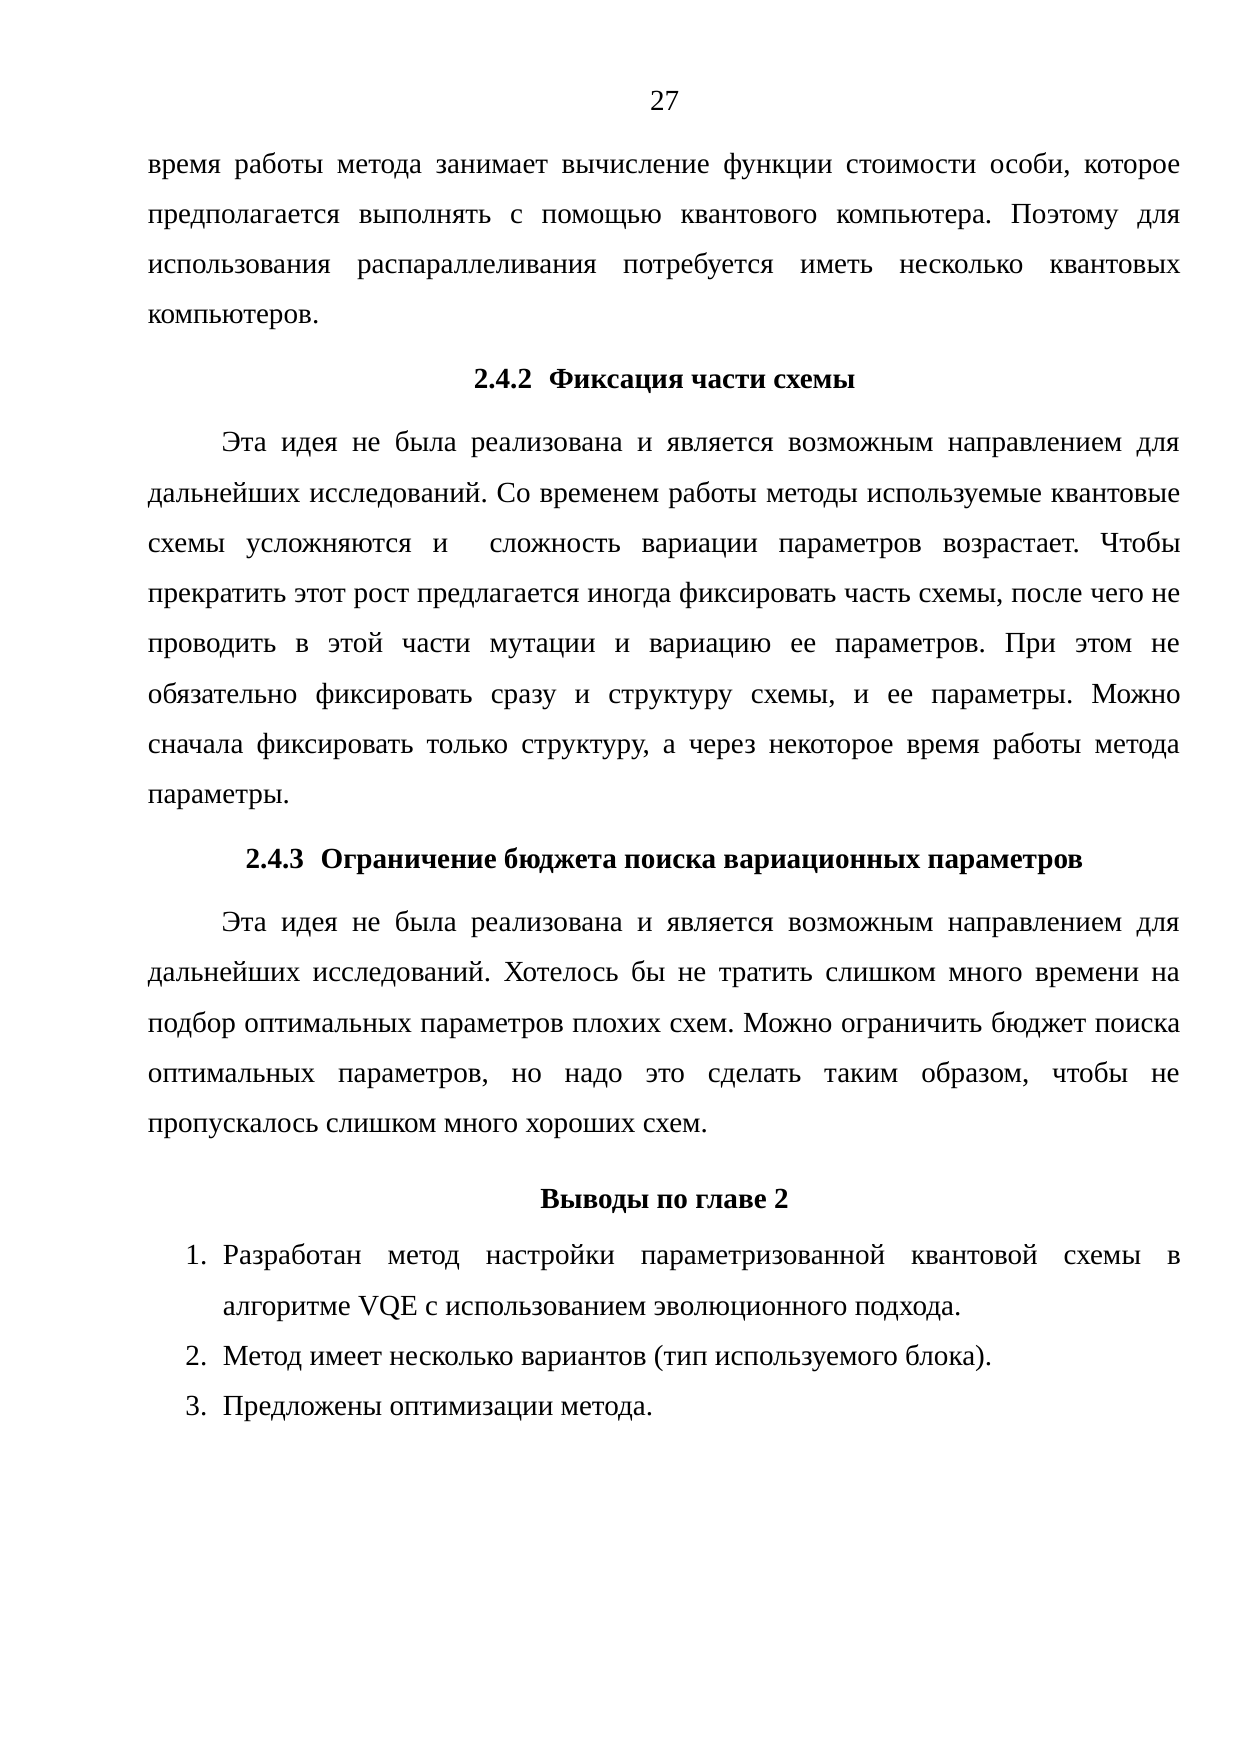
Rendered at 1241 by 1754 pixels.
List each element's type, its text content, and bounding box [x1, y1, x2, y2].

text Эта идея не была реализована и является возможным направлением для дальнейших исследований. Хотелось бы не тратить слишком много времени на подбор оптимальных параметров плохих схем. Можно ограничить бюджет поиска оптимальных параметров, но надо это сделать таким образом, чтобы не пропускалось слишком много хороших схем. [148, 904, 1181, 1139]
subtitle Ограничение бюджета поиска вариационных параметров [148, 841, 1181, 875]
list Метод имеет несколько вариантов (тип используемого блока). [185, 1338, 1181, 1372]
text Эта идея не была реализована и является возможным направлением для дальнейших исследований. Со временем работы методы используемые квантовые схемы усложняются и сложность вариации параметров возрастает. Чтобы прекратить этот рост предлагается иногда фиксировать часть схемы, после чего не проводить в этой части мутации и вариацию ее параметров. При этом не обязательно фиксировать сразу и структуру схемы, и ее параметры. Можно сначала фиксировать только структуру, а через некоторое время работы метода параметры. [148, 424, 1181, 810]
subtitle Выводы по главе 2 [148, 1181, 1181, 1214]
text время работы метода занимает вычисление функции стоимости особи, которое предполагается выполнять с помощью квантового компьютера. Поэтому для использования распараллеливания потребуется иметь несколько квантовых компьютеров. [148, 146, 1181, 330]
subtitle Фиксация части схемы [148, 362, 1181, 395]
list Разработан метод настройки параметризованной квантовой схемы в алгоритме VQE с использованием эволюционного подхода. [185, 1237, 1181, 1321]
list Предложены оптимизации метода. [185, 1388, 1181, 1422]
